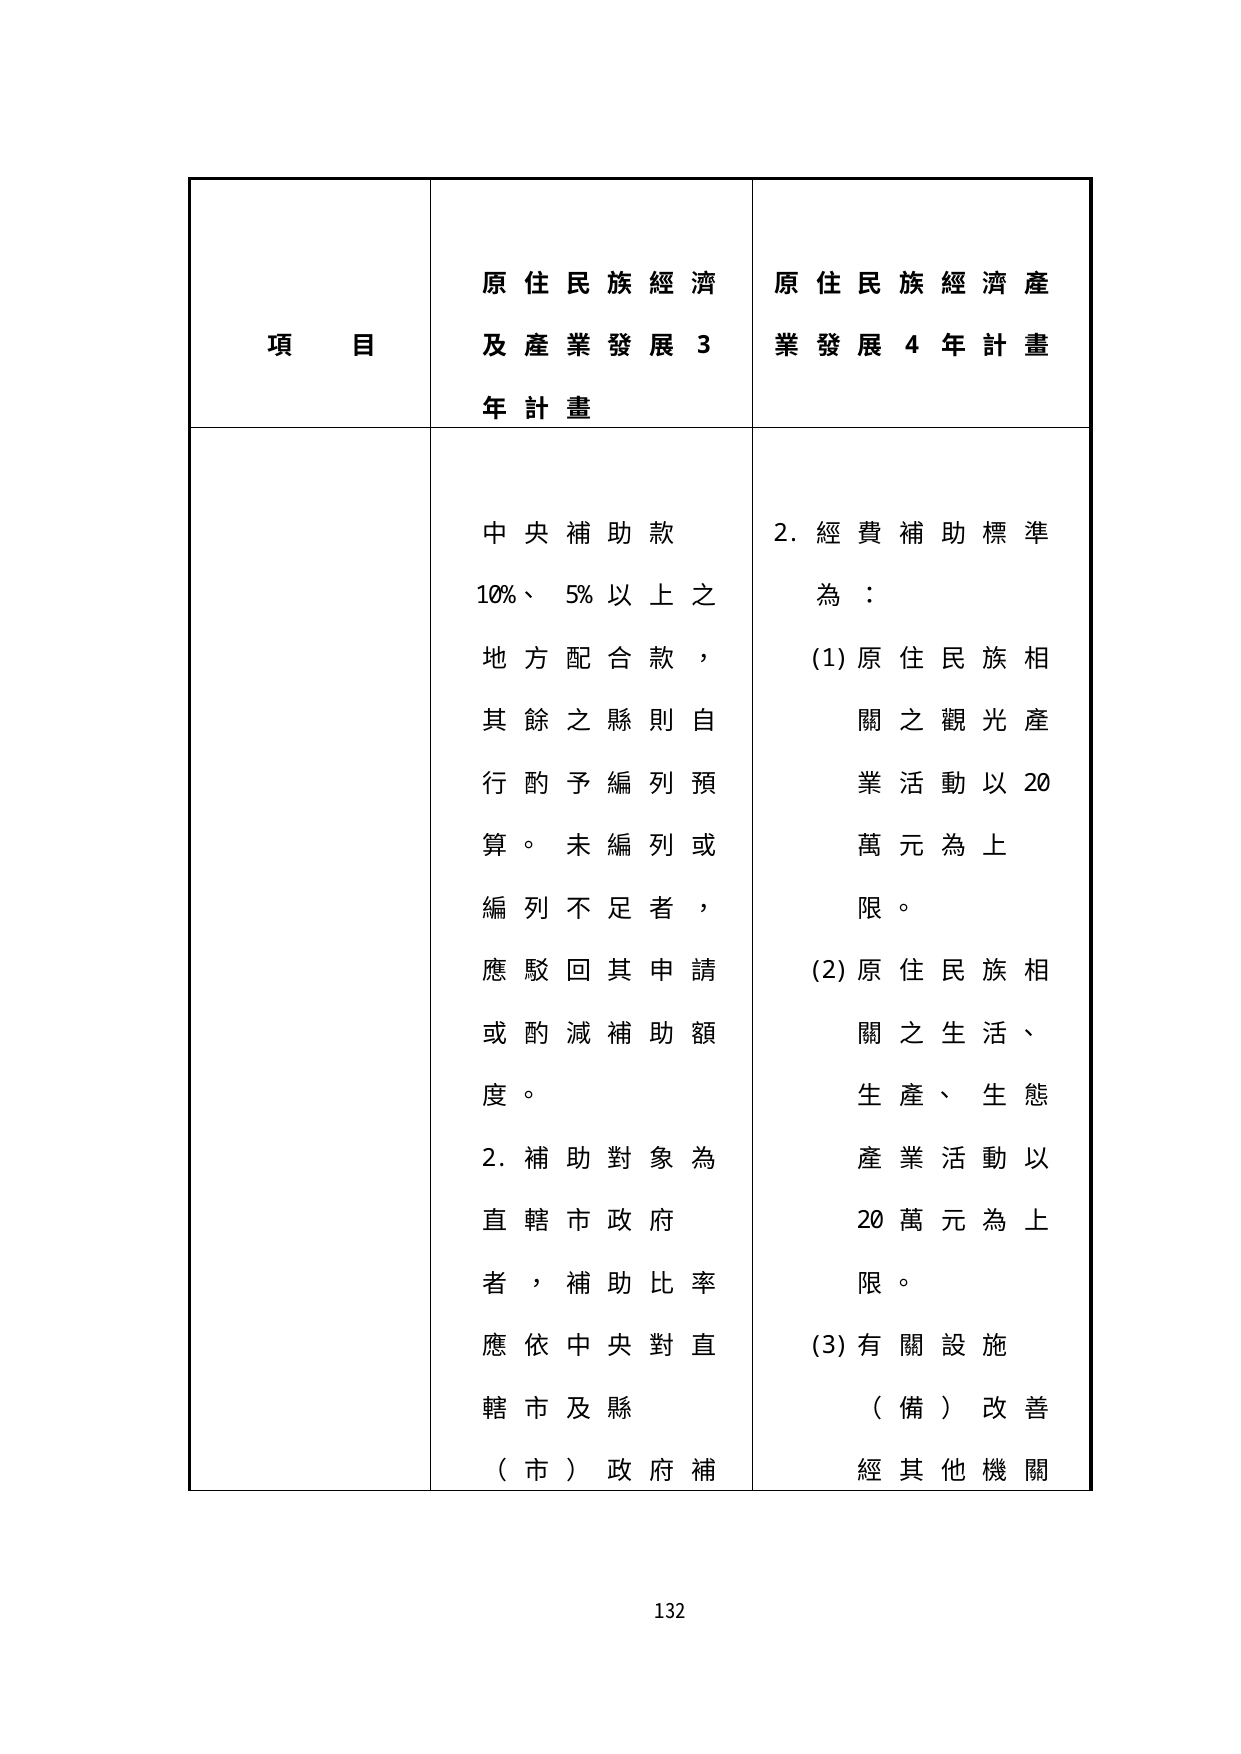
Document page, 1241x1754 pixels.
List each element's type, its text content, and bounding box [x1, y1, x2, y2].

table_cell 2.經費補助標準為： (1)原住民族相關之觀光產業活動以20萬元為上限。 (2)原住民族相關之生活、生產、生態產業活動以20萬元為上 限。 (3)有關設施（備）改善經其他機關 [753, 428, 1089, 1490]
table_cell [191, 428, 430, 1490]
table_header 項 目 [191, 180, 430, 427]
table_cell 中央補助款10%、5%以上之地方配合款，其餘之縣則自行酌予編列預算。未編列或編列不足者，應駁回其申請或酌減補助額度。 2.補助對象為直轄市政府者，補助比率應依中央對直轄市及縣（市）政府補 [431, 428, 752, 1490]
table_header 原住民族經濟產業發展4年計畫 [753, 180, 1089, 427]
table_header 原住民族經濟及產業發展3年計畫 [431, 180, 752, 427]
